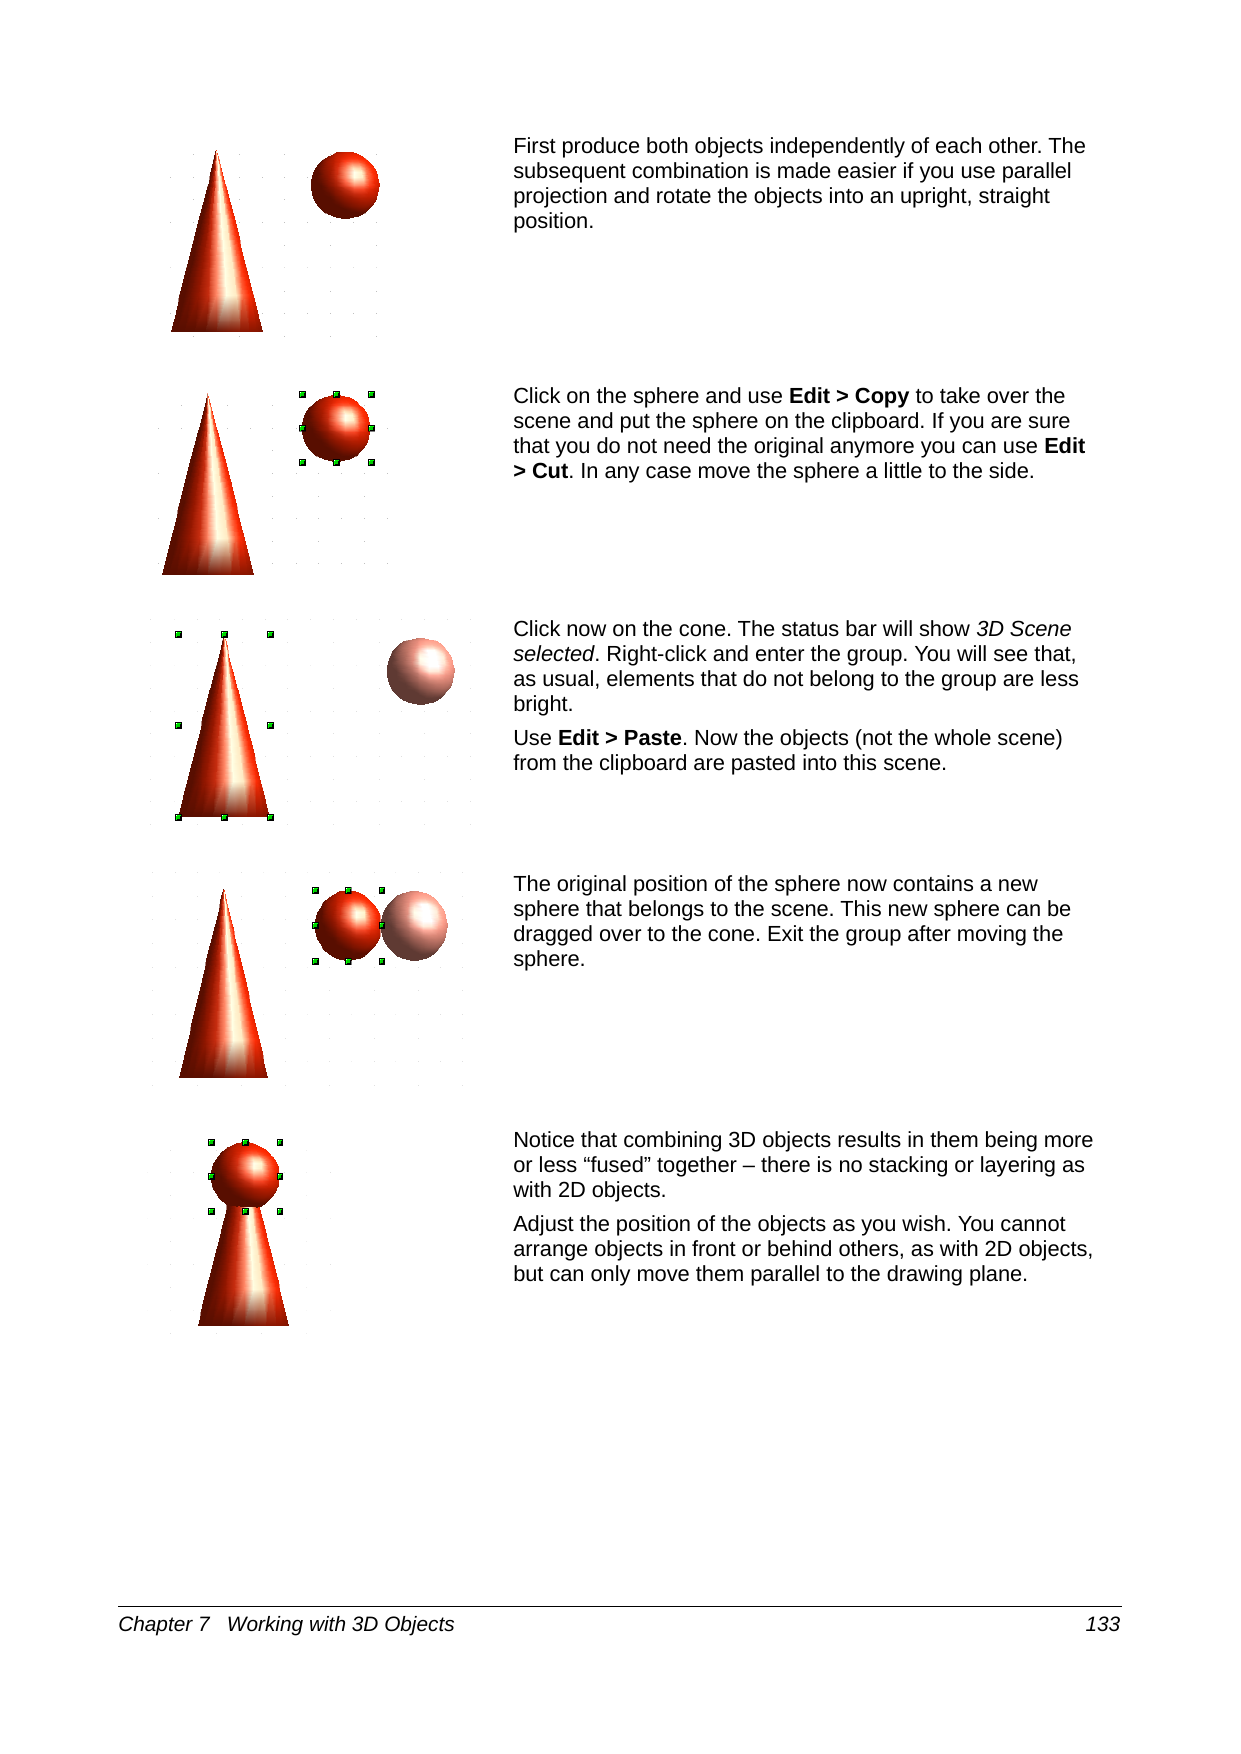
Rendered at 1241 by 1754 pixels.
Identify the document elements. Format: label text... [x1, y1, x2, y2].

table_cell Click now on the cone. The status bar will show 3D Scene selected. Right-click and enter the group. You will see that, as usual, elements that do not belong to the group are less bright. Use Edit > Paste. Now the objects (not the whole scene) from the clipboard are pasted into this scene. [486, 601, 1122, 856]
table_header [120, 118, 486, 368]
table_cell The original position of the sphere now contains a new sphere that belongs to the scene. This new sphere can be dragged over to the cone. Exit the group after moving the sphere. [486, 856, 1122, 1112]
table_cell Notice that combining 3D objects results in them being more or less “fused” together – there is no stacking or layering as with 2D objects. Adjust the position of the objects as you wish. You cannot arrange objects in front or behind others, as with 2D objects, but can only move them parallel to the drawing plane. [486, 1112, 1122, 1359]
table_cell [120, 856, 486, 1112]
table_cell Click on the sphere and use Edit > Copy to take over the scene and put the sphere on the clipboard. If you are sure that you do not need the original anymore you can use Edit > Cut. In any case move the sphere a little to the side. [486, 368, 1122, 601]
table_cell [120, 601, 486, 856]
table_header First produce both objects independently of each other. The subsequent combination is made easier if you use parallel projection and rotate the objects into an upright, straight position. [486, 118, 1122, 368]
table_cell [120, 368, 486, 601]
table_cell [120, 1112, 486, 1359]
